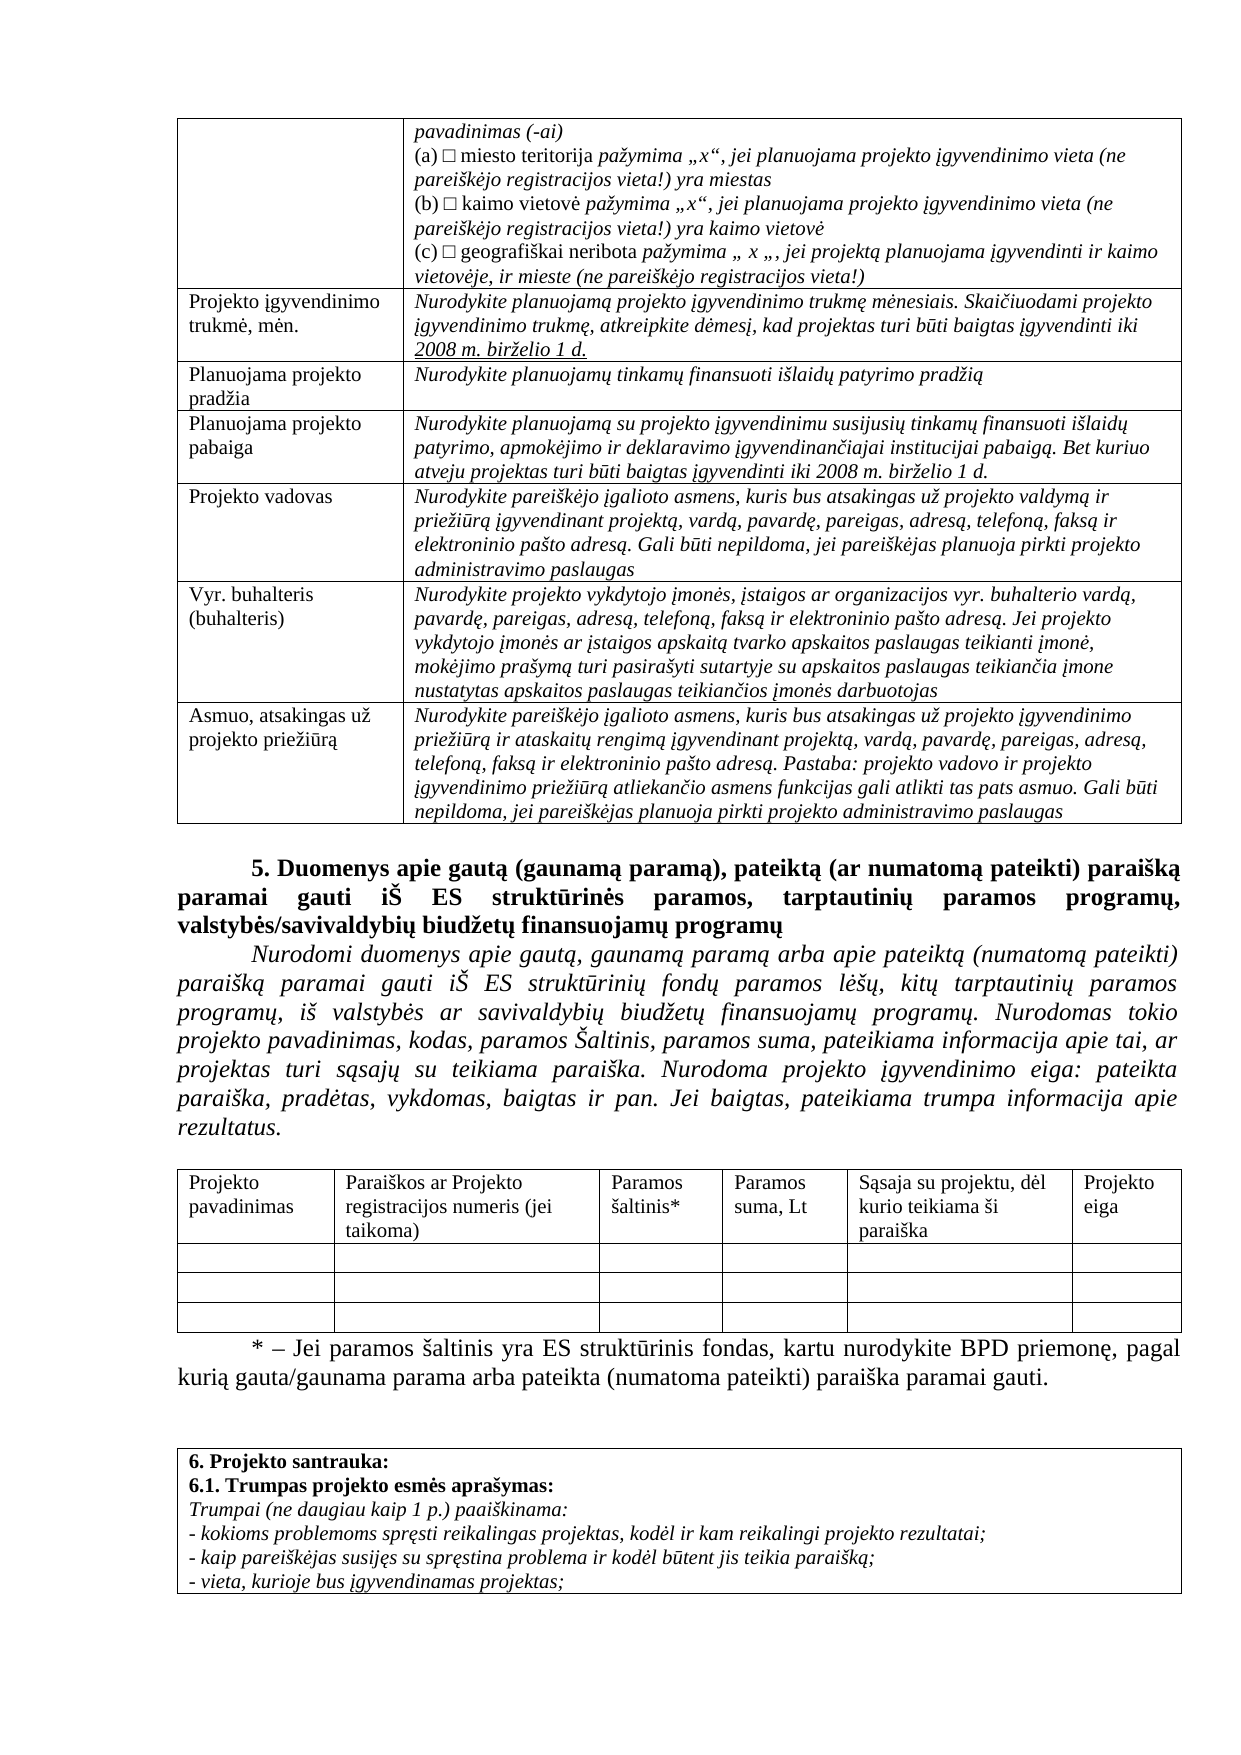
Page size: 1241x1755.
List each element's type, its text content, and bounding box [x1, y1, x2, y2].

text 5. Duomenys apie gautą (gaunamą paramą), pateiktą (ar numatomą pateikti) paraišką paramai gauti iŠ ES struktūrinės paramos, tarptautinių paramos programų, valstybės/savivaldybių biudžetų finansuojamų programų [177, 853, 1181, 939]
table_cell [723, 1273, 847, 1302]
text * – Jei paramos šaltinis yra ES struktūrinis fondas, kartu nurodykite BPD priemonę, pagal kurią gauta/gaunama parama arba pateikta (numatoma pateikti) paraiška paramai gauti. [177, 1333, 1181, 1390]
table_cell [178, 1273, 334, 1302]
table_cell [335, 1273, 599, 1302]
table_cell [723, 1303, 847, 1332]
table_cell Nurodykite pareiškėjo įgalioto asmens, kuris bus atsakingas už projekto įgyvendinimo priežiūrą ir ataskaitų rengimą įgyvendinant projektą, vardą, pavardę, pareigas, adresą, telefoną, faksą ir elektroninio pašto adresą. Pastaba: projekto vadovo ir projekto įgyvendinimo priežiūrą atliekančio asmens funkcijas gali atlikti tas pats asmuo. Gali būti nepildoma, jei pareiškėjas planuoja pirkti projekto administravimo paslaugas [404, 703, 1181, 823]
table_cell [178, 1303, 334, 1332]
table_header 6. Projekto santrauka: 6.1. Trumpas projekto esmės aprašymas: Trumpai (ne daugiau kaip 1 p.) paaiškinama: - kokioms problemoms spręsti reikalingas projektas, kodėl ir kam reikalingi projekto rezultatai; - kaip pareiškėjas susijęs su spręstina problema ir kodėl būtent jis teikia paraišką; - vieta, kurioje bus įgyvendinamas projektas; [178, 1449, 1181, 1593]
table_cell Projekto įgyvendinimo trukmė, mėn. [178, 289, 403, 361]
table_cell Planuojama projekto pradžia [178, 362, 403, 410]
table_cell [600, 1303, 722, 1332]
table_cell [1073, 1244, 1181, 1272]
table_cell [178, 119, 403, 288]
text Nurodomi duomenys apie gautą, gaunamą paramą arba apie pateiktą (numatomą pateikti) paraišką paramai gauti iŠ ES struktūrinių fondų paramos lėšų, kitų tarptautinių paramos programų, iš valstybės ar savivaldybių biudžetų finansuojamų programų. Nurodomas tokio projekto pavadinimas, kodas, paramos Šaltinis, paramos suma, pateikiama informacija apie tai, ar projektas turi sąsajų su teikiama paraiška. Nurodoma projekto įgyvendinimo eiga: pateikta paraiška, pradėtas, vykdomas, baigtas ir pan. Jei baigtas, pateikiama trumpa informacija apie rezultatus. [177, 939, 1181, 1141]
table_cell [178, 1244, 334, 1272]
table_cell Planuojama projekto pabaiga [178, 411, 403, 483]
table_header Paramos suma, Lt [723, 1170, 847, 1242]
table_header Paramos šaltinis* [600, 1170, 722, 1242]
table_header Paraiškos ar Projekto registracijos numeris (jei taikoma) [335, 1170, 599, 1242]
table_cell Nurodykite planuojamą projekto įgyvendinimo trukmę mėnesiais. Skaičiuodami projekto įgyvendinimo trukmę, atkreipkite dėmesį, kad projektas turi būti baigtas įgyvendinti iki 2008 m. birželio 1 d. [404, 289, 1181, 361]
table_cell [848, 1273, 1072, 1302]
table_cell Nurodykite projekto vykdytojo įmonės, įstaigos ar organizacijos vyr. buhalterio vardą, pavardę, pareigas, adresą, telefoną, faksą ir elektroninio pašto adresą. Jei projekto vykdytojo įmonės ar įstaigos apskaitą tvarko apskaitos paslaugas teikianti įmonė, mokėjimo prašymą turi pasirašyti sutartyje su apskaitos paslaugas teikiančia įmone nustatytas apskaitos paslaugas teikiančios įmonės darbuotojas [404, 582, 1181, 702]
table_cell pavadinimas (-ai) (a) □ miesto teritorija pažymima „x“, jei planuojama projekto įgyvendinimo vieta (ne pareiškėjo registracijos vieta!) yra miestas (b) □ kaimo vietovė pažymima „x“, jei planuojama projekto įgyvendinimo vieta (ne pareiškėjo registracijos vieta!) yra kaimo vietovė (c) □ geografiškai neribota pažymima „ x „, jei projektą planuojama įgyvendinti ir kaimo vietovėje, ir mieste (ne pareiškėjo registracijos vieta!) [404, 119, 1181, 288]
table_cell [335, 1244, 599, 1272]
table_cell [600, 1273, 722, 1302]
table_cell Nurodykite planuojamą su projekto įgyvendinimu susijusių tinkamų finansuoti išlaidų patyrimo, apmokėjimo ir deklaravimo įgyvendinančiajai institucijai pabaigą. Bet kuriuo atveju projektas turi būti baigtas įgyvendinti iki 2008 m. birželio 1 d. [404, 411, 1181, 483]
table_cell Projekto vadovas [178, 484, 403, 581]
table_cell Nurodykite planuojamų tinkamų finansuoti išlaidų patyrimo pradžią [404, 362, 1181, 410]
table_cell [848, 1244, 1072, 1272]
table_cell [335, 1303, 599, 1332]
table_cell Vyr. buhalteris (buhalteris) [178, 582, 403, 702]
table_cell Nurodykite pareiškėjo įgalioto asmens, kuris bus atsakingas už projekto valdymą ir priežiūrą įgyvendinant projektą, vardą, pavardę, pareigas, adresą, telefoną, faksą ir elektroninio pašto adresą. Gali būti nepildoma, jei pareiškėjas planuoja pirkti projekto administravimo paslaugas [404, 484, 1181, 581]
table_cell [1073, 1273, 1181, 1302]
table_header Sąsaja su projektu, dėl kurio teikiama ši paraiška [848, 1170, 1072, 1242]
table_cell [723, 1244, 847, 1272]
table_cell [1073, 1303, 1181, 1332]
table_header Projekto eiga [1073, 1170, 1181, 1242]
table_cell [600, 1244, 722, 1272]
table_cell Asmuo, atsakingas už projekto priežiūrą [178, 703, 403, 823]
table_cell [848, 1303, 1072, 1332]
table_header Projekto pavadinimas [178, 1170, 334, 1242]
